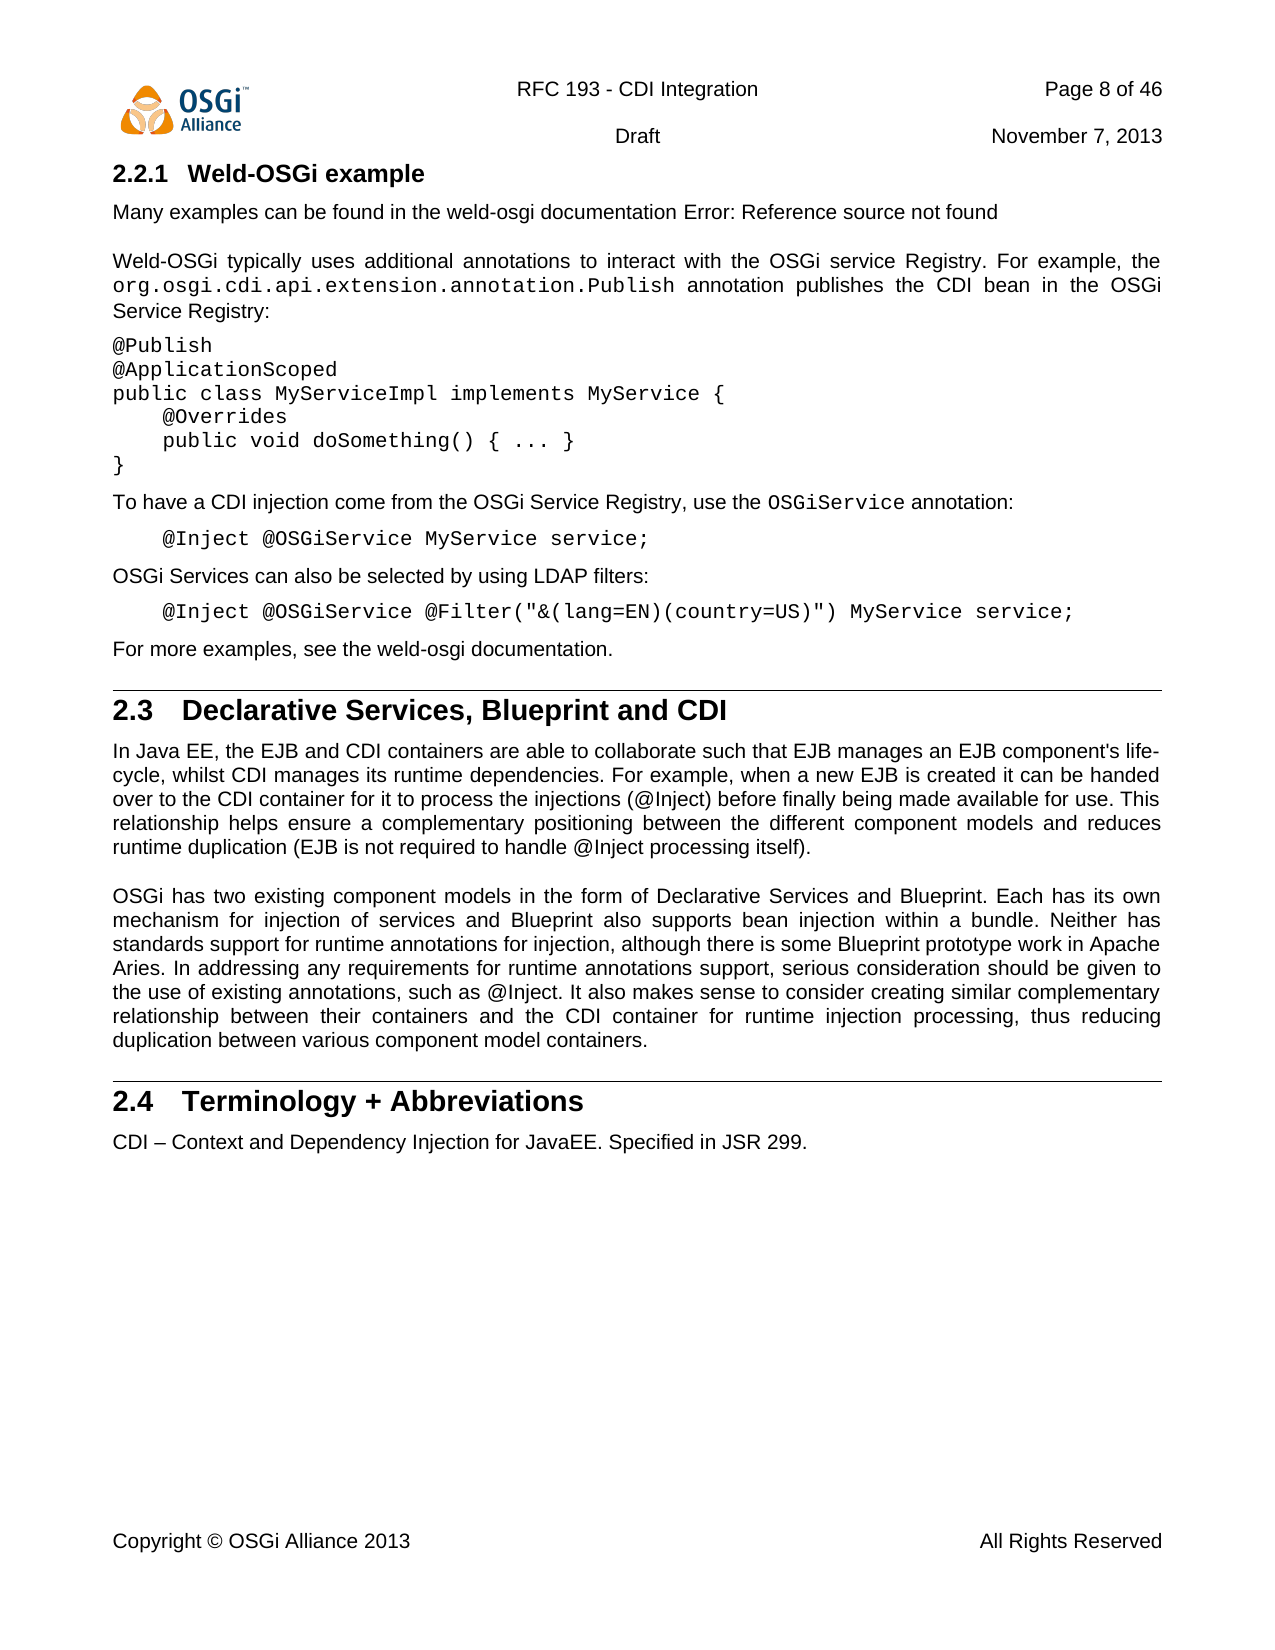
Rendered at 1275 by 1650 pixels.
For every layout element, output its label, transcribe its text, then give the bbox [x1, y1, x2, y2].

text For more examples, see the weld-osgi documentation. [112, 637, 1162, 661]
subtitle Declarative Services, Blueprint and CDI [112, 691, 1162, 727]
subtitle Terminology + Abbreviations [112, 1082, 1162, 1117]
text Weld-OSGi typically uses additional annotations to interact with the OSGi service Registry. For example, the org.osgi.cdi.api.extension.annotation.Publish annotation publishes the CDI bean in the OSGi Service Registry: [112, 249, 1162, 323]
text To have a CDI injection come from the OSGi Service Registry, use the OSGiService annotation: [112, 490, 1162, 516]
text @Inject @OSGiService @Filter("&(lang=EN)(country=US)") MyService service; [112, 601, 1162, 624]
text OSGi has two existing component models in the form of Declarative Services and Blueprint. Each has its own mechanism for injection of services and Blueprint also supports bean injection within a bundle. Neither has standards support for runtime annotations for injection, although there is some Blueprint prototype work in Apache Aries. In addressing any requirements for runtime annotations support, serious consideration should be given to the use of existing annotations, such as @Inject. It also makes sense to consider creating similar complementary relationship between their containers and the CDI container for runtime injection processing, thus reducing duplication between various component model containers. [112, 884, 1162, 1052]
text CDI – Context and Dependency Injection for JavaEE. Specified in JSR 299. [112, 1130, 1162, 1154]
text Many examples can be found in the weld-osgi documentation Error: Reference source not found [112, 200, 1162, 224]
text OSGi Services can also be selected by using LDAP filters: [112, 564, 1162, 588]
subtitle Weld-OSGi example [112, 159, 1162, 188]
text In Java EE, the EJB and CDI containers are able to collaborate such that EJB manages an EJB component's life-cycle, whilst CDI manages its runtime dependencies. For example, when a new EJB is created it can be handed over to the CDI container for it to process the injections (@Inject) before finally being made available for use. This relationship helps ensure a complementary positioning between the different component models and reduces runtime duplication (EJB is not required to handle @Inject processing itself). [112, 739, 1162, 859]
text @Inject @OSGiService MyService service; [112, 528, 1162, 552]
text @Publish @ApplicationScoped public class MyServiceImpl implements MyService { @Overrides public void doSomething() { ... } } [112, 335, 1162, 477]
picture [113, 78, 257, 142]
